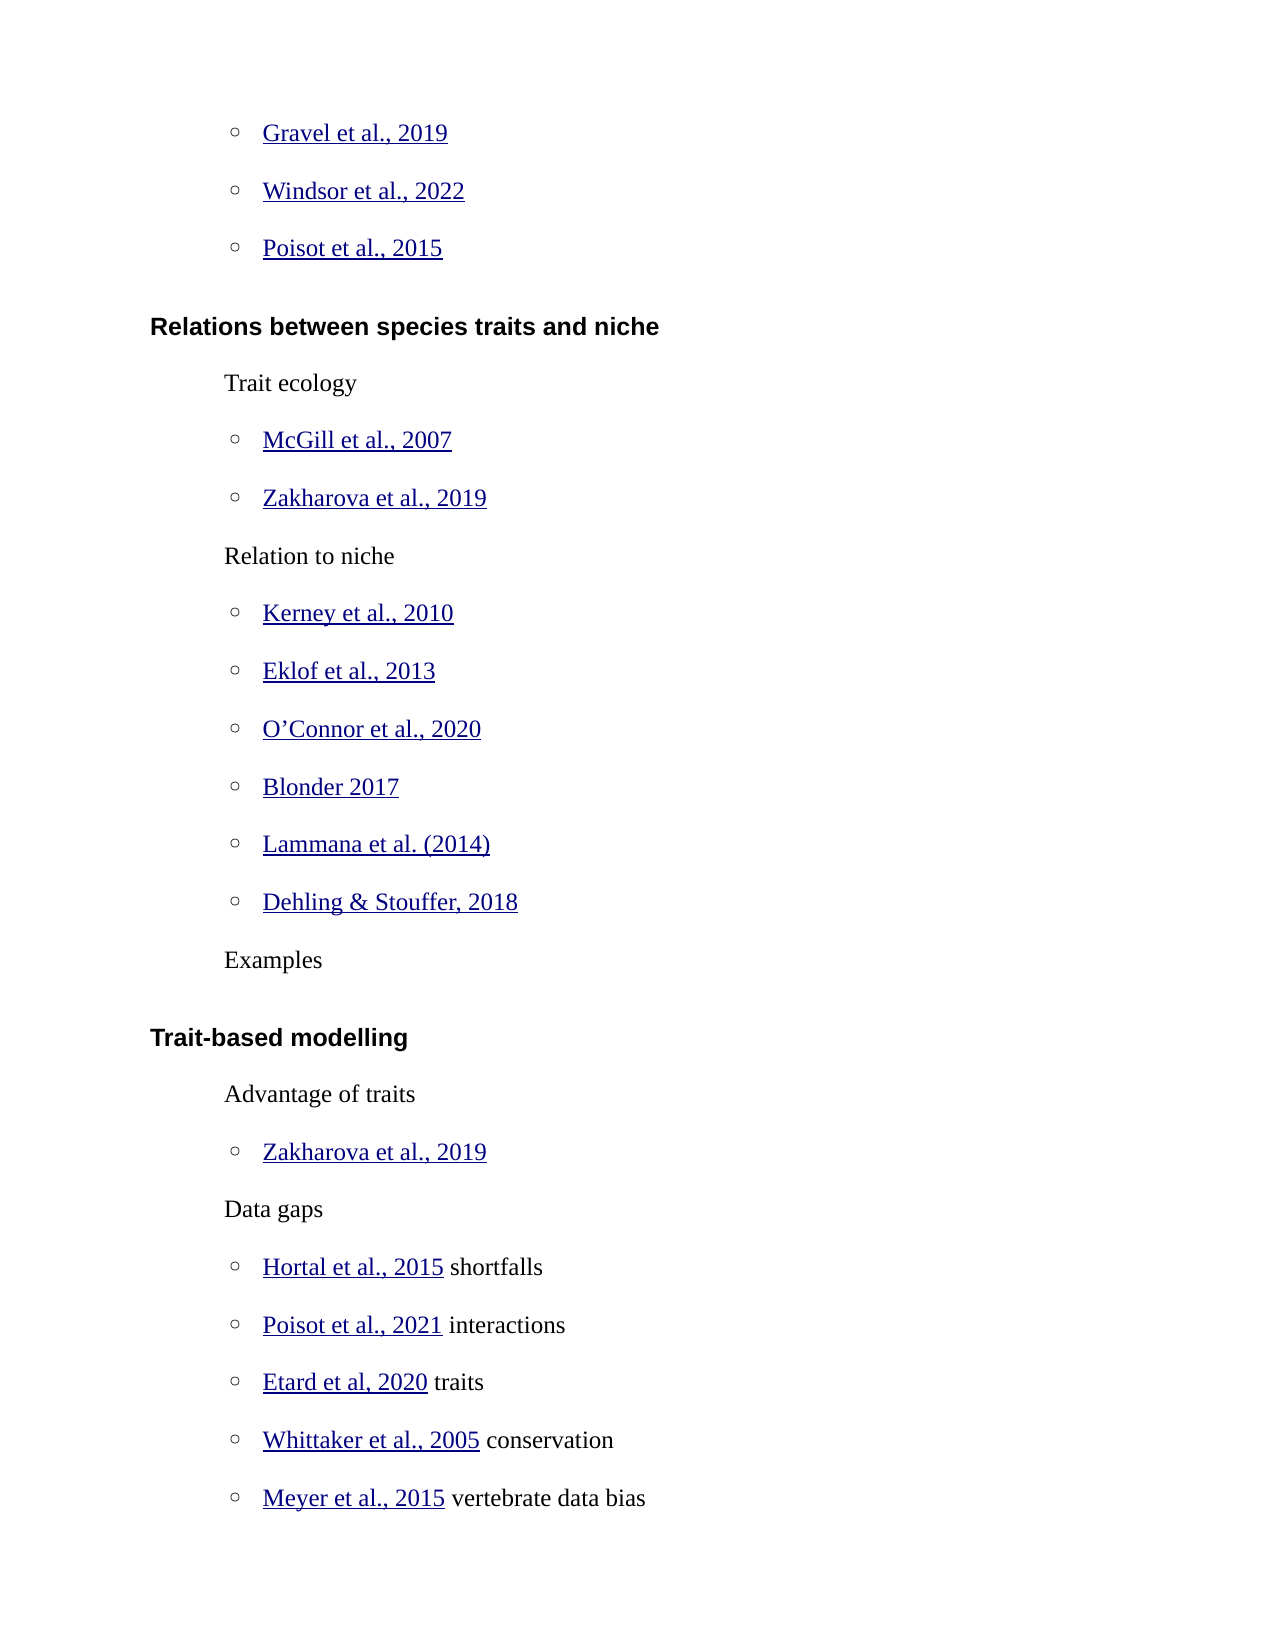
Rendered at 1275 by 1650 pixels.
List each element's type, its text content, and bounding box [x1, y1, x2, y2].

text Advantage of traits [150, 1079, 1125, 1108]
text Examples [150, 945, 1125, 973]
list Poisot et al., 2021 interactions [225, 1310, 1125, 1338]
list Meyer et al., 2015 vertebrate data bias [225, 1483, 1125, 1512]
list Windsor et al., 2022 [225, 176, 1125, 204]
text Data gaps [150, 1194, 1125, 1223]
subtitle Relations between species traits and niche [150, 312, 1125, 341]
subtitle Trait-based modelling [150, 1023, 1125, 1052]
list Hortal et al., 2015 shortfalls [225, 1252, 1125, 1281]
list Whittaker et al., 2005 conservation [225, 1425, 1125, 1454]
list Poisot et al., 2015 [225, 233, 1125, 262]
list Blonder 2017 [225, 772, 1125, 800]
text Trait ecology [150, 368, 1125, 396]
list Eklof et al., 2013 [225, 656, 1125, 685]
list McGill et al., 2007 [225, 425, 1125, 454]
text Relation to niche [150, 541, 1125, 569]
list Zakharova et al., 2019 [225, 483, 1125, 512]
list Gravel et al., 2019 [225, 118, 1125, 147]
list Dehling & Stouffer, 2018 [225, 887, 1125, 916]
list Etard et al, 2020 traits [225, 1367, 1125, 1396]
list Kerney et al., 2010 [225, 598, 1125, 627]
list O’Connor et al., 2020 [225, 714, 1125, 743]
list Zakharova et al., 2019 [225, 1137, 1125, 1165]
list Lammana et al. (2014) [225, 829, 1125, 858]
